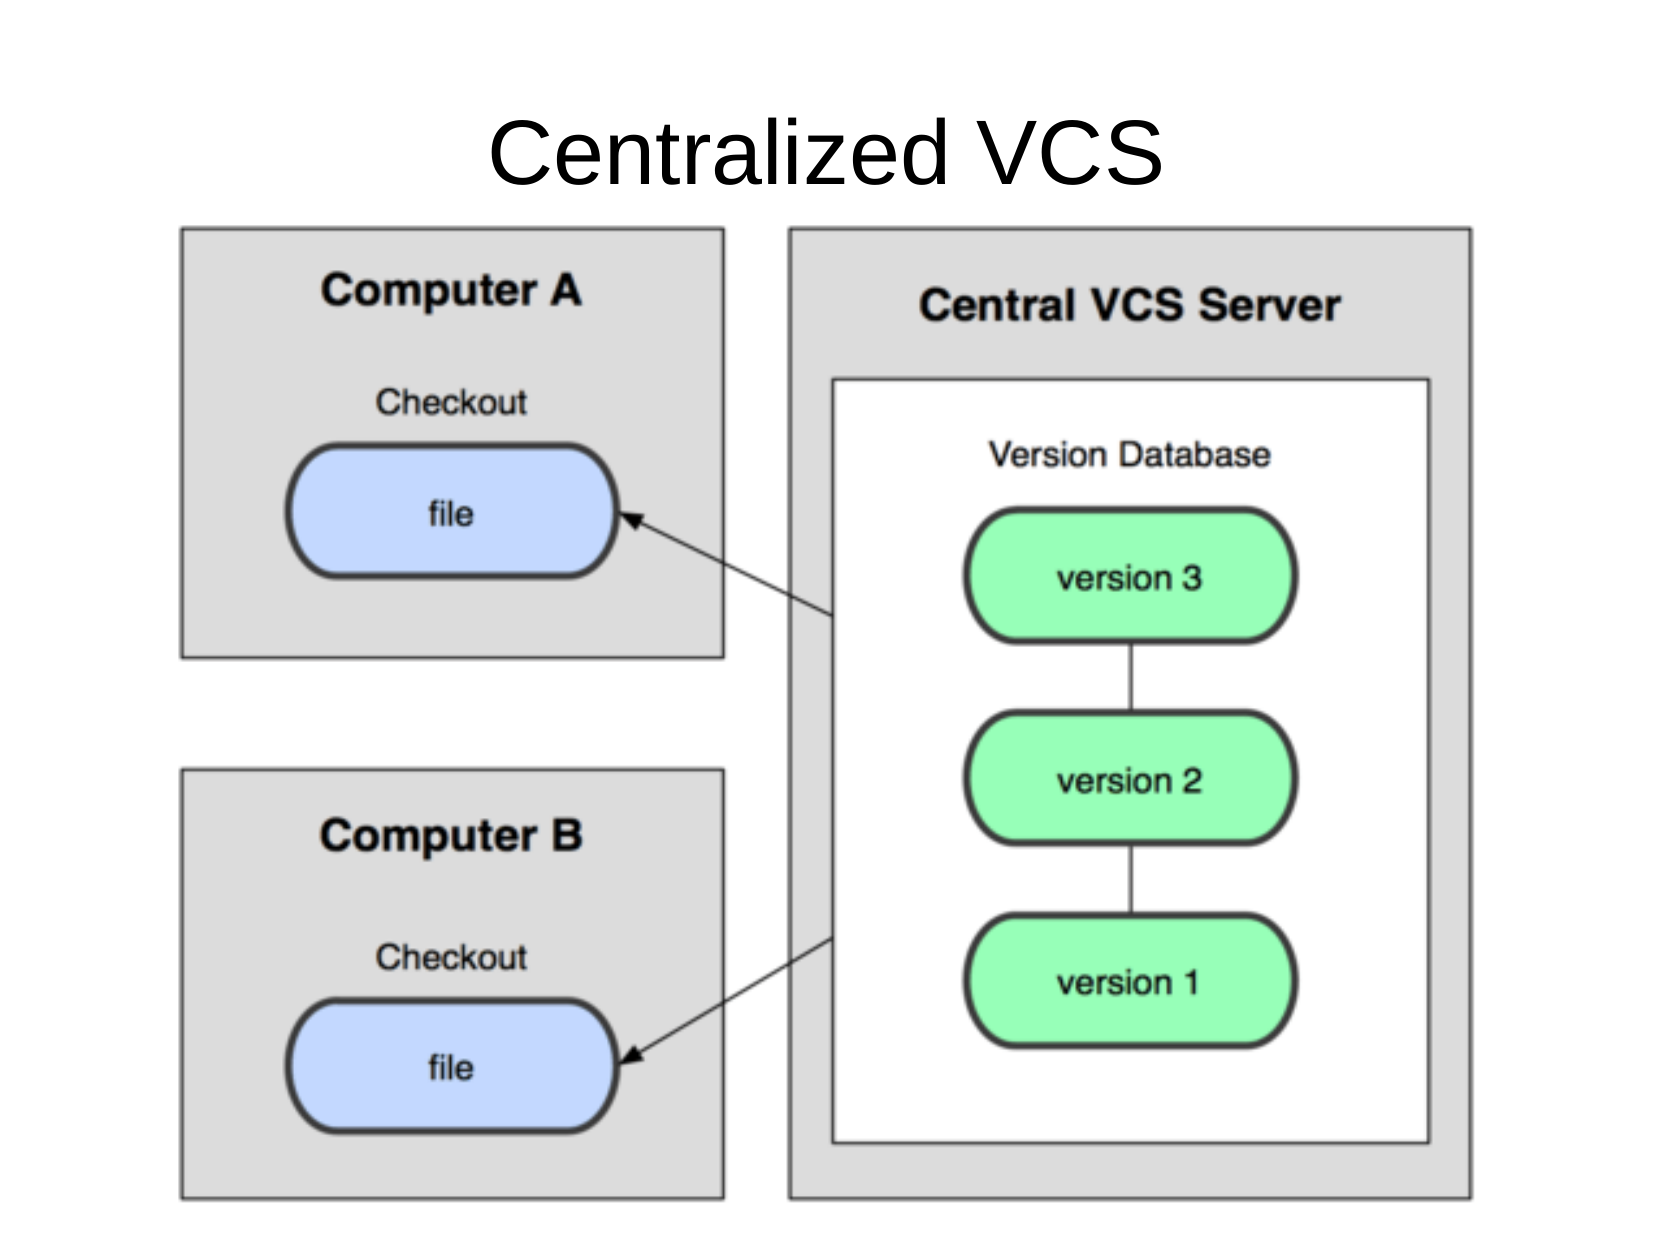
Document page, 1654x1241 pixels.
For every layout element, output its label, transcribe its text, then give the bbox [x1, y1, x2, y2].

title Centralized VCS [82, 49, 1571, 257]
picture [177, 224, 1477, 1205]
